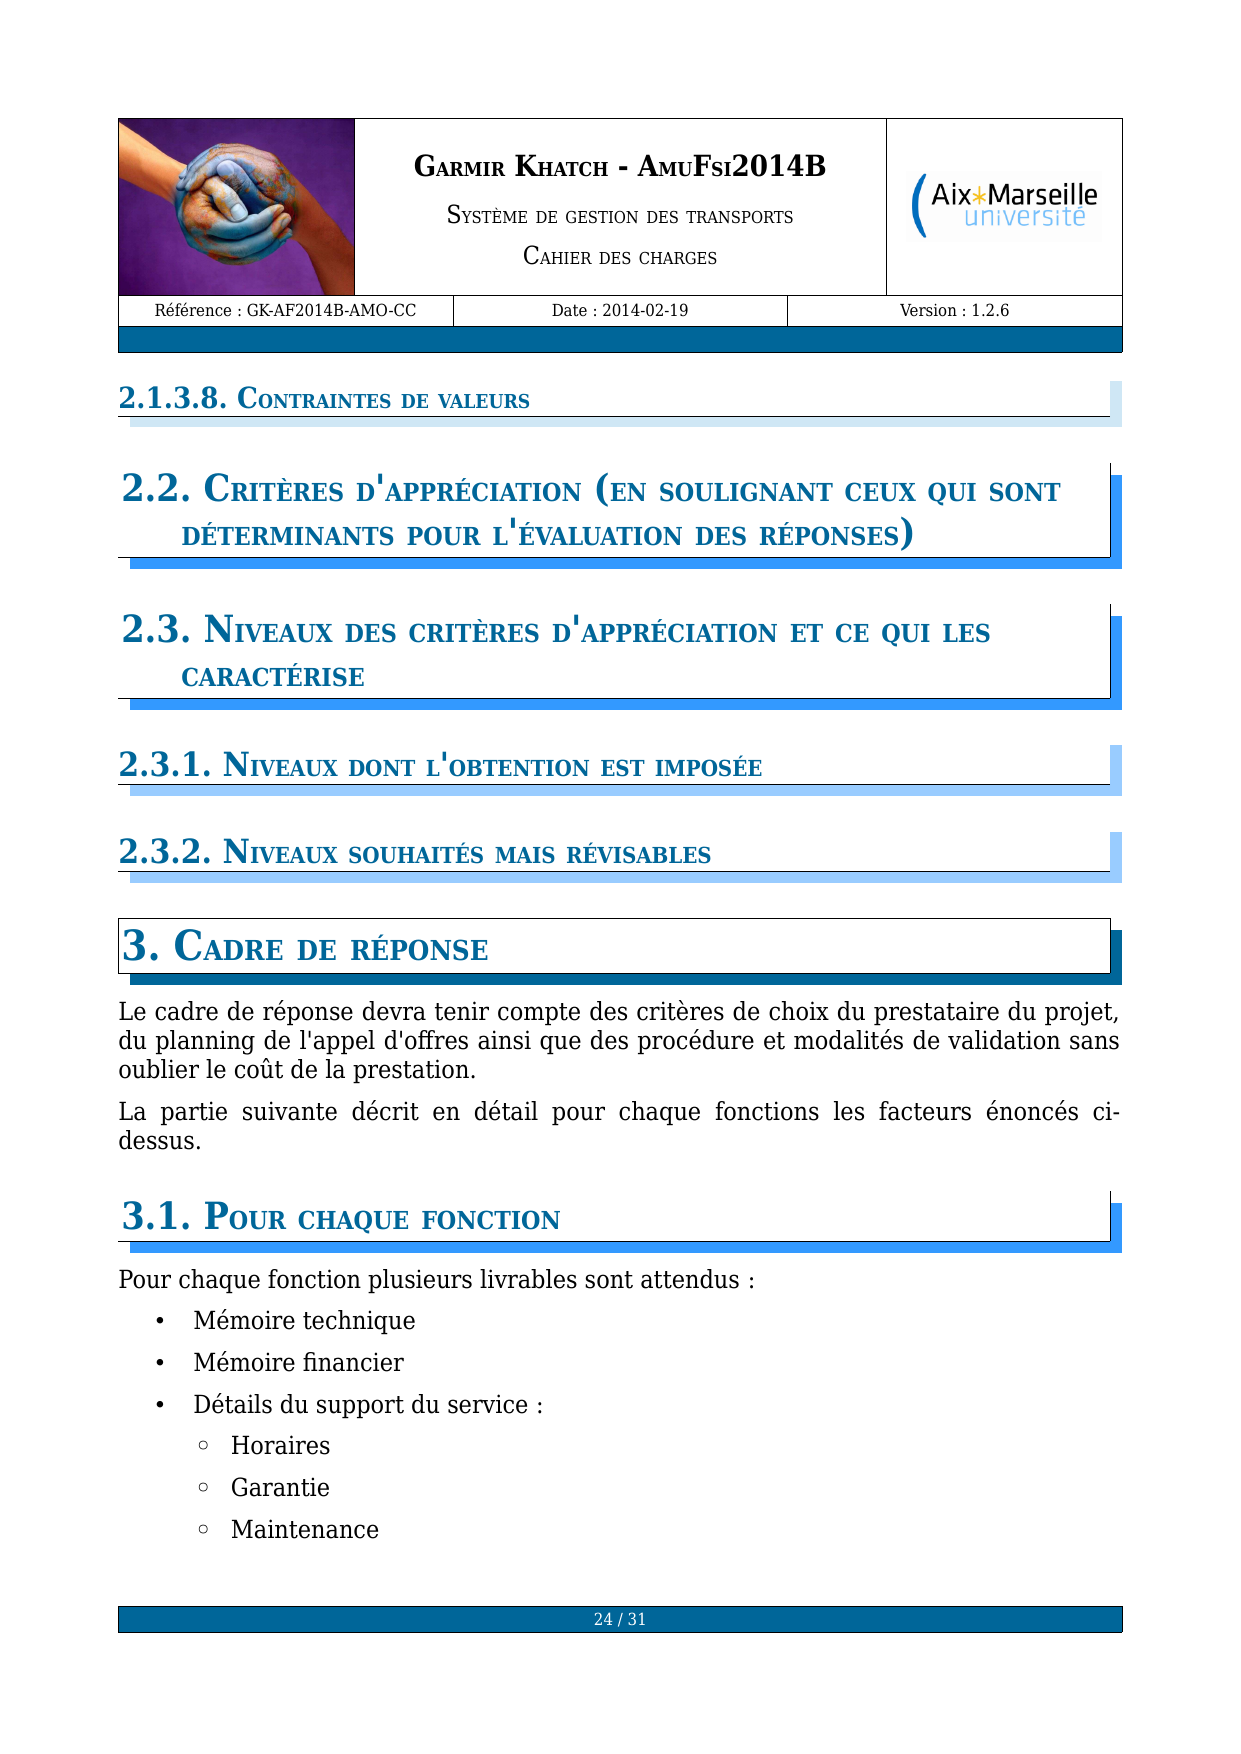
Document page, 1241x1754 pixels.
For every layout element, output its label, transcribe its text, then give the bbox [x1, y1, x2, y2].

subtitle Niveaux des critères d'appréciation et ce qui les caractérise [118, 604, 1110, 698]
list Mémoire technique [156, 1306, 1122, 1336]
list Garantie [193, 1473, 1122, 1502]
list Mémoire financier [156, 1348, 1122, 1377]
subtitle Cadre de réponse [119, 919, 1110, 973]
subtitle Niveaux dont l'obtention est imposée [118, 745, 1110, 784]
subtitle Pour chaque fonction [118, 1191, 1110, 1241]
subtitle Niveaux souhaités mais révisables [118, 832, 1110, 871]
list Détails du support du service : [156, 1390, 1122, 1419]
subtitle Critères d'appréciation (en soulignant ceux qui sont déterminants pour l'évaluation des réponses) [118, 463, 1110, 557]
picture [119, 119, 354, 295]
list Maintenance [193, 1515, 1122, 1544]
picture [887, 126, 1122, 288]
list Horaires [193, 1431, 1122, 1461]
text Pour chaque fonction plusieurs livrables sont attendus : [118, 1265, 1122, 1294]
text Le cadre de réponse devra tenir compte des critères de choix du prestataire du projet, du planning de l'appel d'offres ainsi que des procédure et modalités de validation sans oublier le coût de la prestation. [118, 997, 1122, 1084]
subtitle Contraintes de valeurs [118, 381, 1110, 416]
text La partie suivante décrit en détail pour chaque fonctions les facteurs énoncés ci-dessus. [118, 1097, 1122, 1155]
